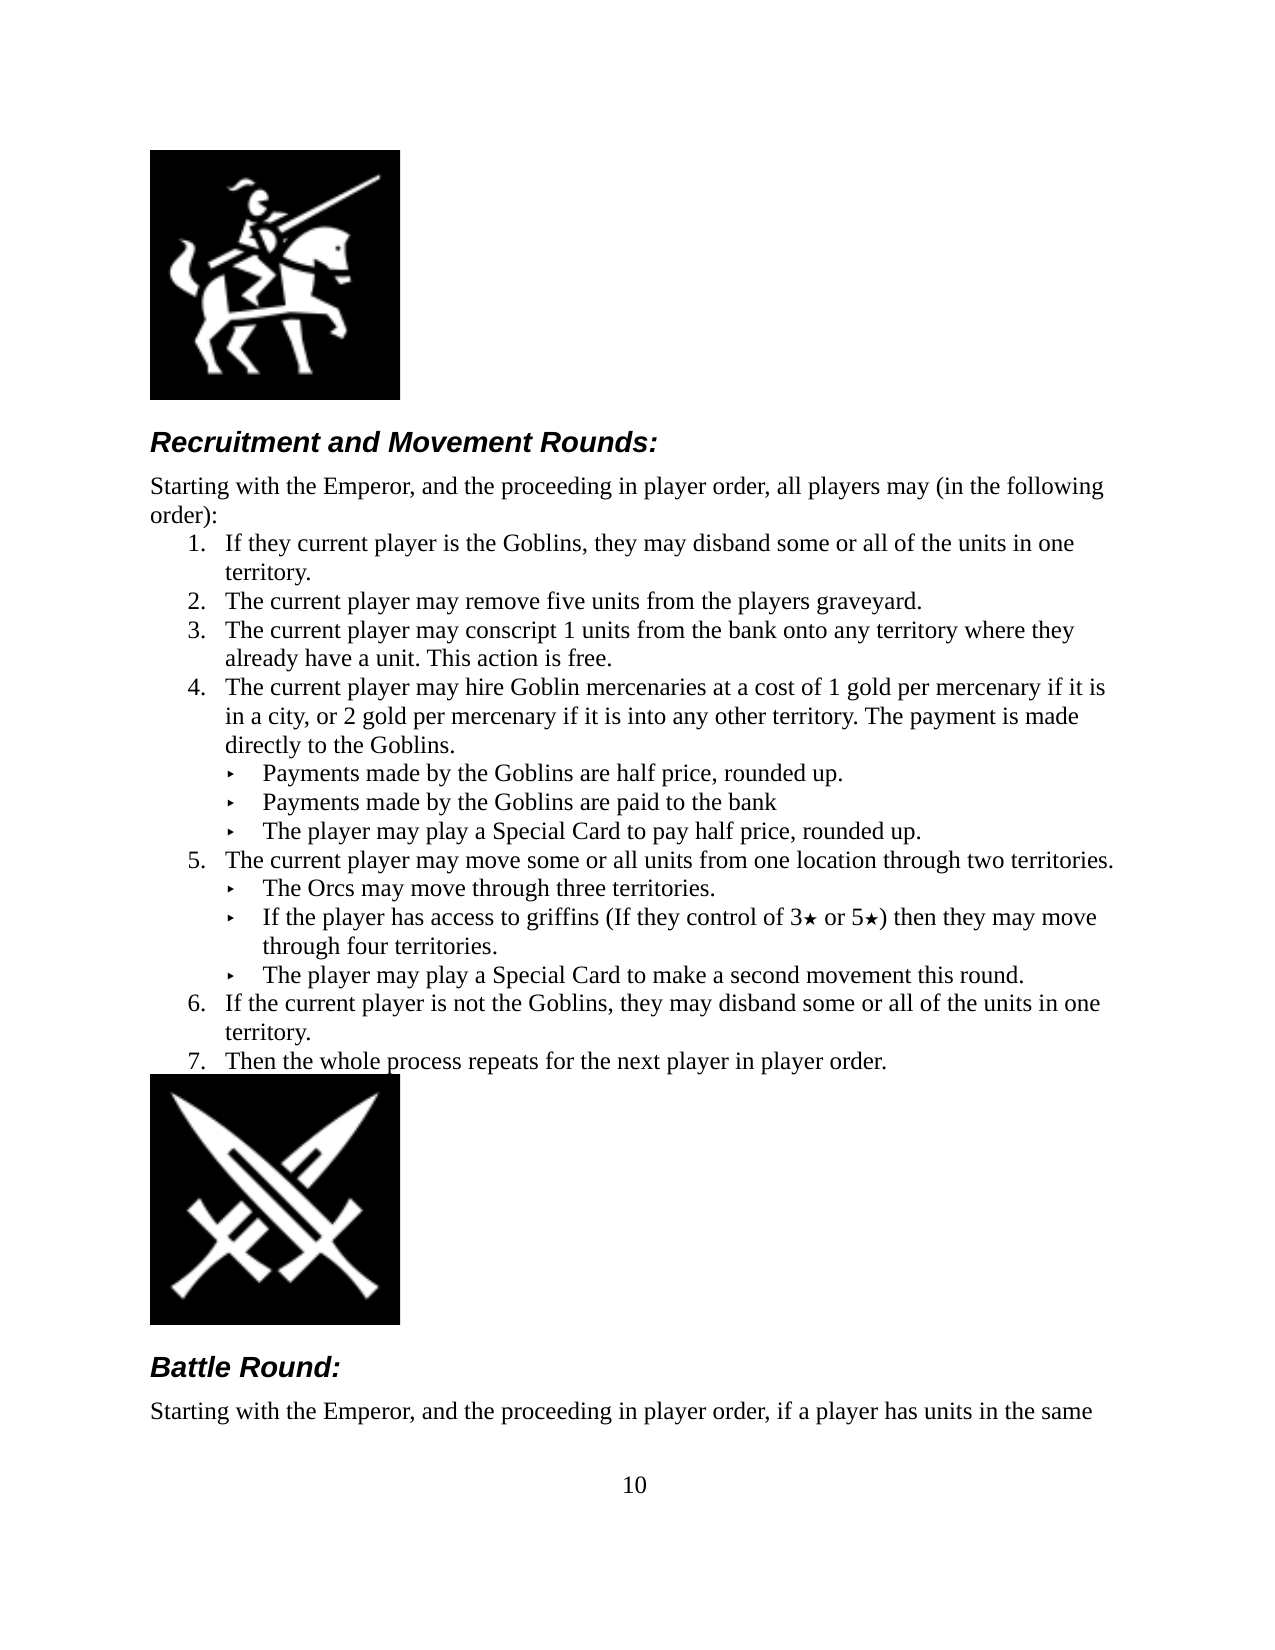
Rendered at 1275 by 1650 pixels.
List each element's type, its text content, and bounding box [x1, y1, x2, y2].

text Starting with the Emperor, and the proceeding in player order, if a player has units in the same [150, 1396, 1125, 1424]
list If the current player is not the Goblins, they may disband some or all of the units in one territory. [187, 988, 1125, 1046]
list Then the whole process repeats for the next player in player order. [187, 1046, 1125, 1075]
list The player may play a Special Card to make a second movement this round. [225, 960, 1125, 988]
list If they current player is the Goblins, they may disband some or all of the units in one territory. [187, 528, 1125, 586]
list Payments made by the Goblins are paid to the bank [225, 787, 1125, 816]
list The Orcs may move through three territories. [225, 873, 1125, 902]
list The current player may hire Goblin mercenaries at a cost of 1 gold per mercenary if it is in a city, or 2 gold per mercenary if it is into any other territory. The payment is made directly to the Goblins. [187, 672, 1125, 758]
list The current player may remove five units from the players graveyard. [187, 586, 1125, 615]
subtitle Battle Round: [150, 1350, 1125, 1383]
list The player may play a Special Card to pay half price, rounded up. [225, 816, 1125, 845]
text Starting with the Emperor, and the proceeding in player order, all players may (in the following order): [150, 471, 1125, 528]
list Payments made by the Goblins are half price, rounded up. [225, 758, 1125, 787]
list The current player may conscript 1 units from the bank onto any territory where they already have a unit. This action is free. [187, 615, 1125, 672]
list If the player has access to griffins (If they control of 3★ or 5★) then they may move through four territories. [225, 902, 1125, 960]
list The current player may move some or all units from one location through two territories. [187, 845, 1125, 873]
picture [150, 1074, 400, 1325]
subtitle Recruitment and Movement Rounds: [150, 425, 1125, 458]
picture [150, 150, 400, 400]
